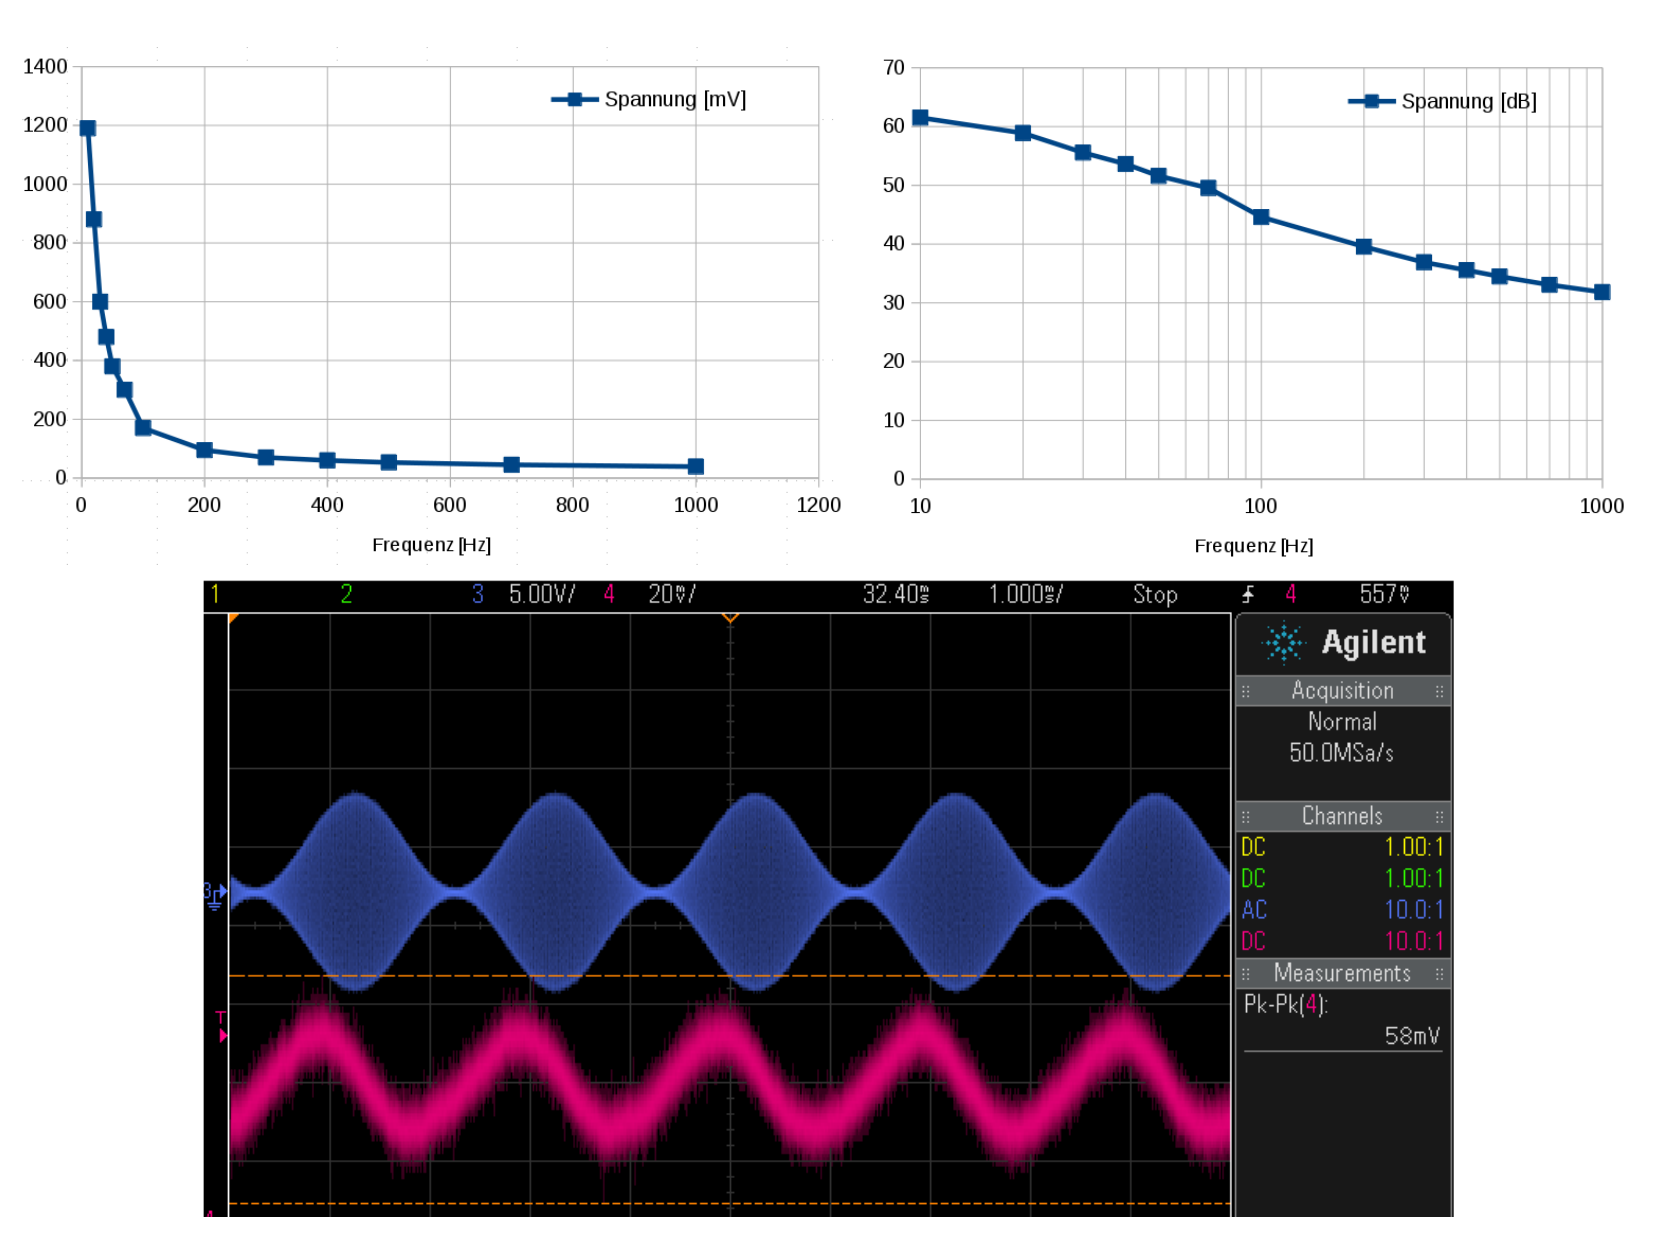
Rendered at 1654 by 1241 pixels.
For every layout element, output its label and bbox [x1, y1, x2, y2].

picture [203, 577, 1454, 1217]
picture [15, 47, 1629, 565]
